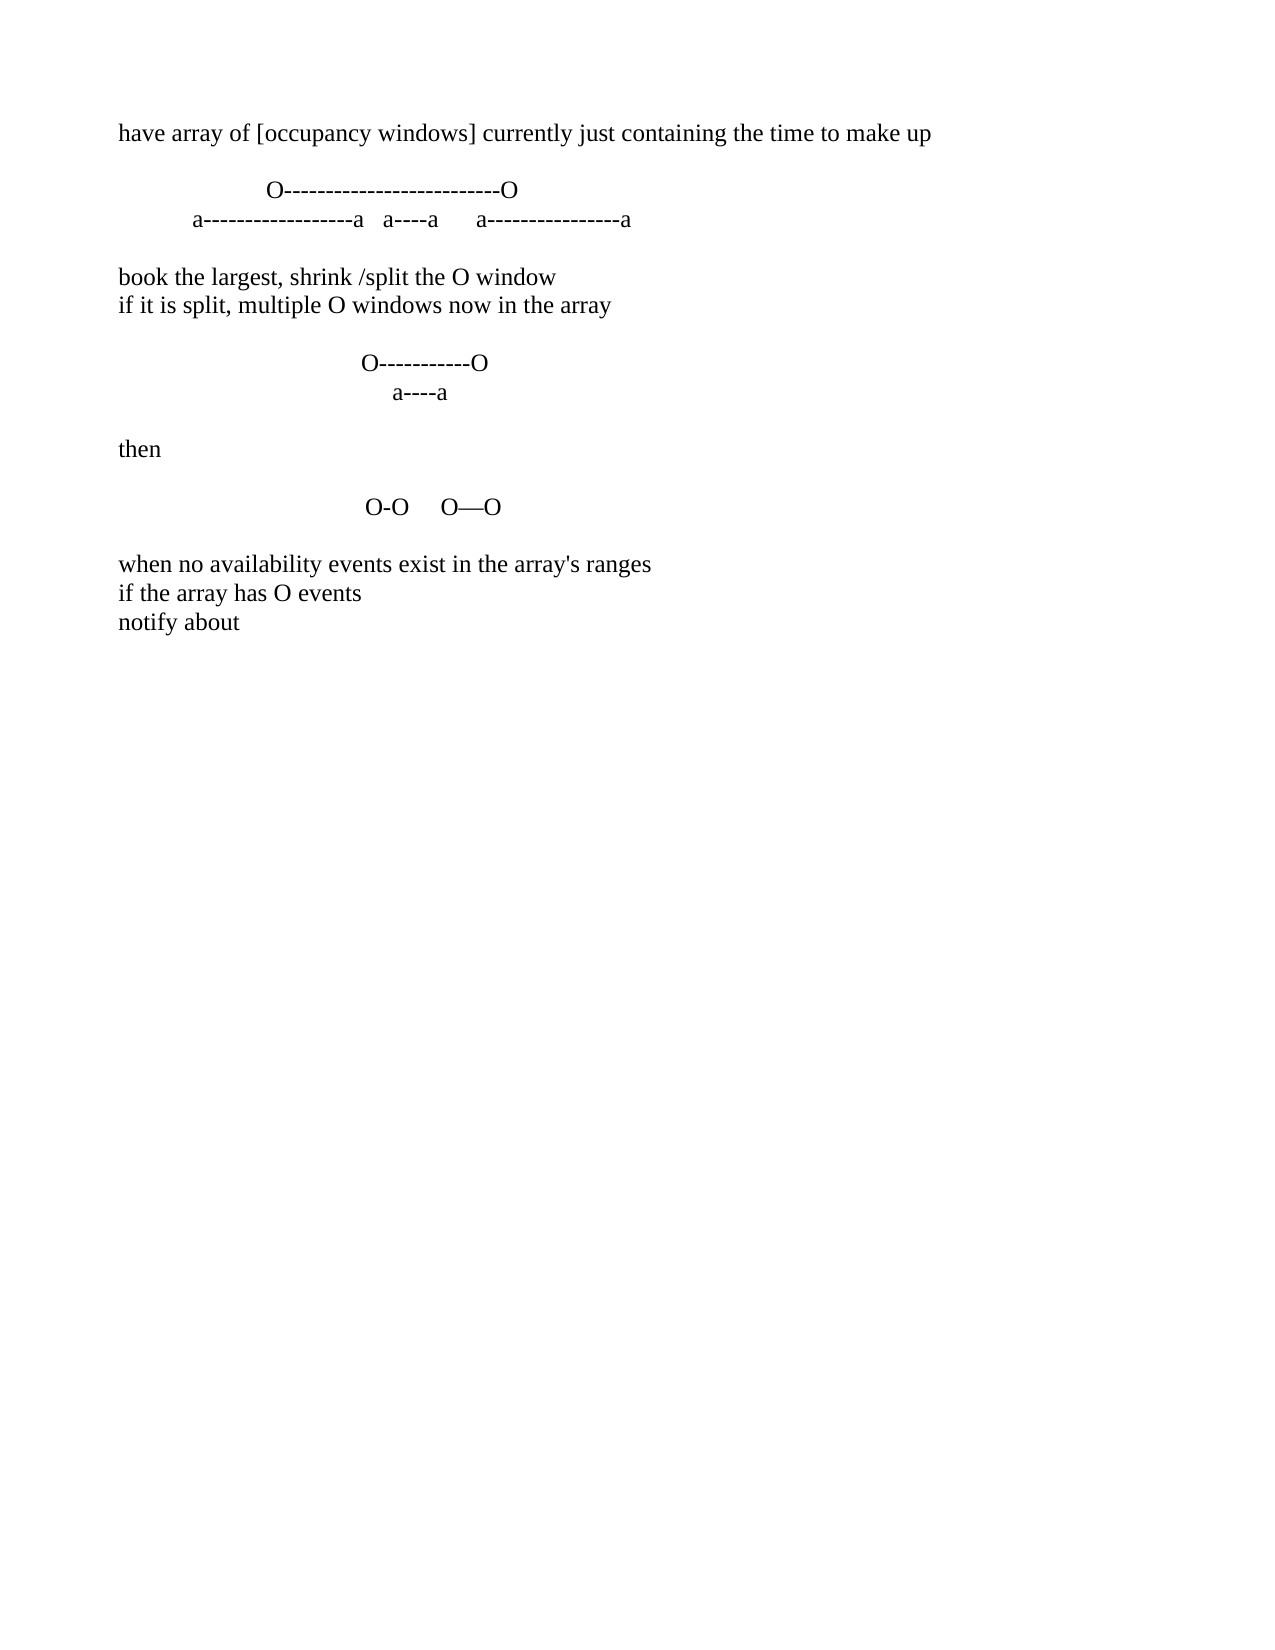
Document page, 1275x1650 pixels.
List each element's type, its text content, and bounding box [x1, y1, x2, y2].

text a------------------a a----a a----------------a [118, 204, 1157, 233]
text O-O O—O [118, 492, 1157, 521]
text if it is split, multiple O windows now in the array [118, 291, 1157, 319]
text book the largest, shrink /split the O window [118, 262, 1157, 291]
text O-----------O [118, 348, 1157, 377]
text O--------------------------O [118, 176, 1157, 204]
text then [118, 434, 1157, 463]
text have array of [occupancy windows] currently just containing the time to make up [118, 118, 1157, 147]
text notify about [118, 607, 1157, 636]
text when no availability events exist in the array's ranges [118, 549, 1157, 578]
text if the array has O events [118, 578, 1157, 607]
text a----a [118, 377, 1157, 406]
